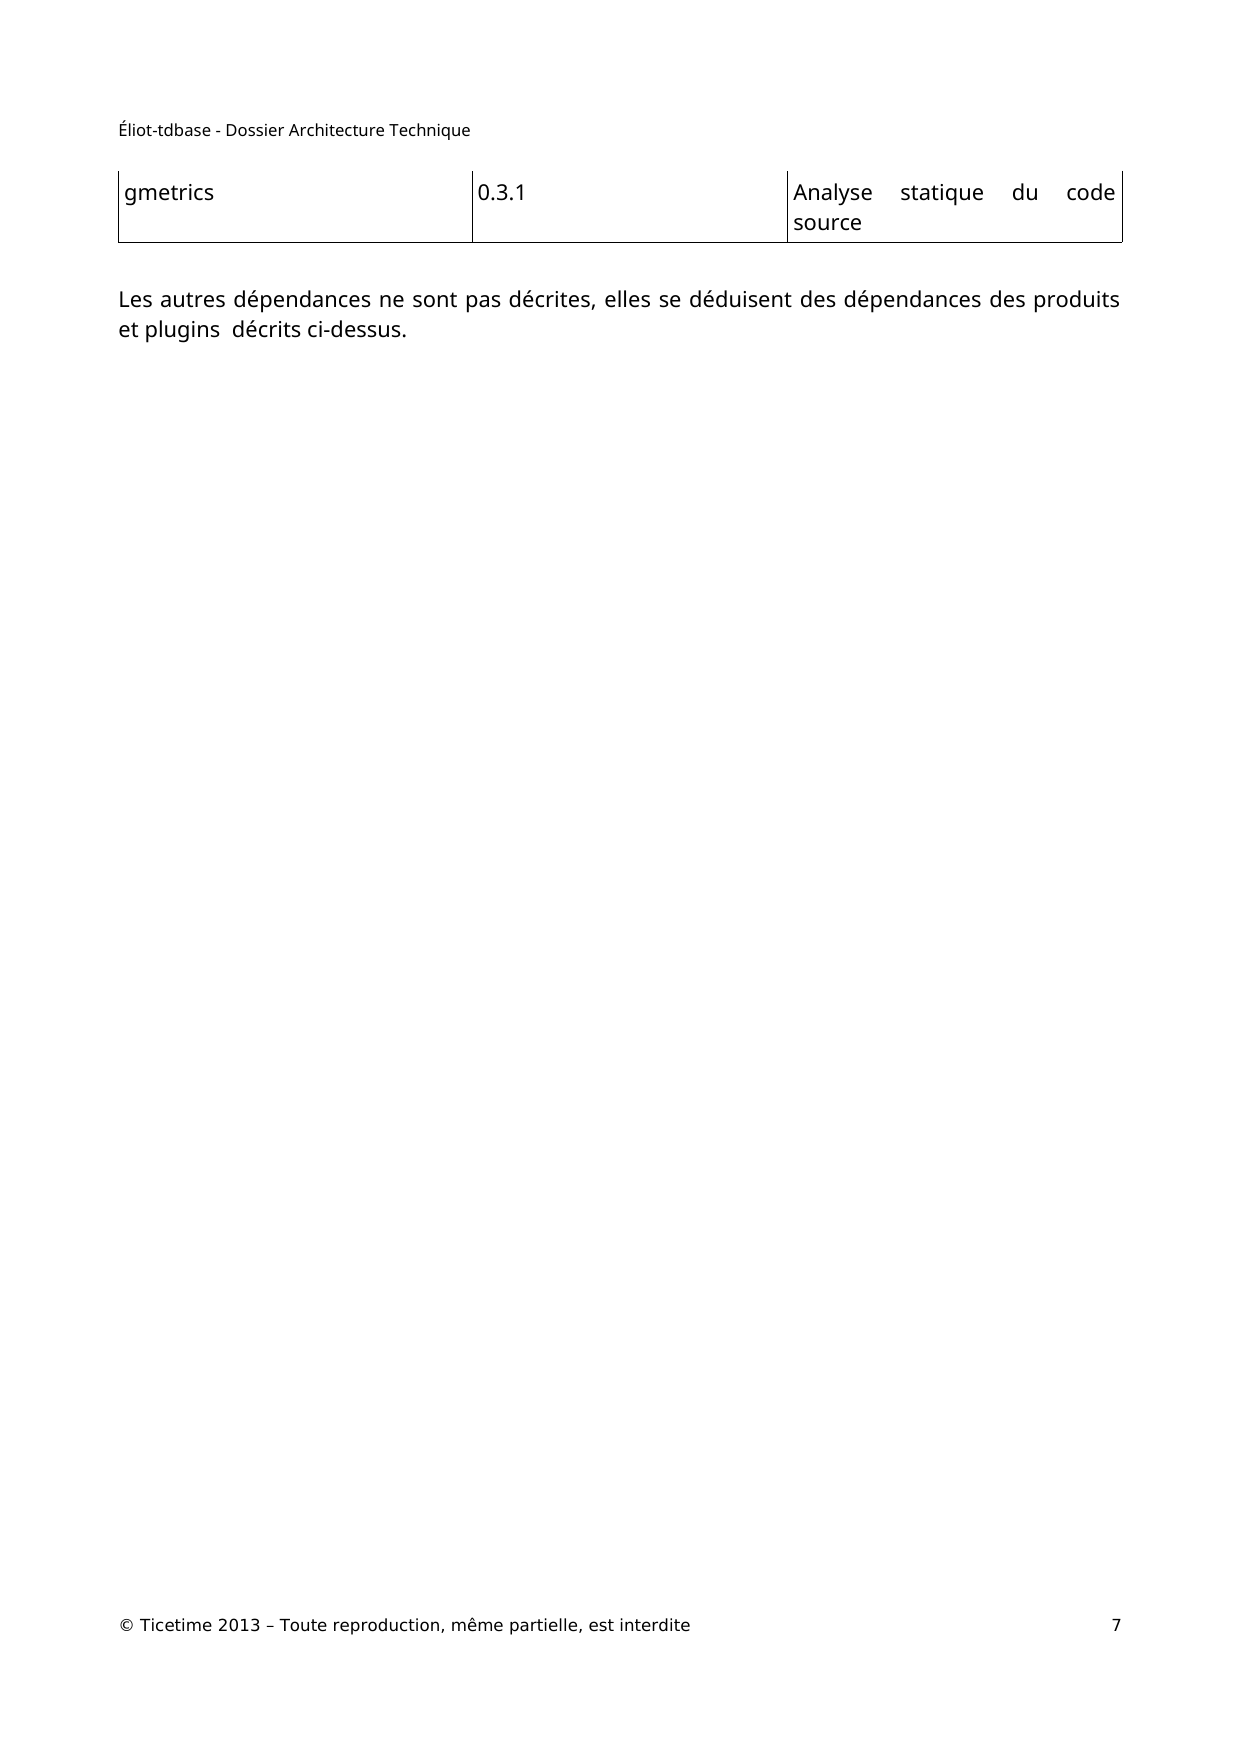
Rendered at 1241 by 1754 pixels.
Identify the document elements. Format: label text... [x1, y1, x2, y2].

table_cell gmetrics [119, 171, 472, 242]
text Les autres dépendances ne sont pas décrites, elles se déduisent des dépendances des produits et plugins décrits ci-dessus. [118, 284, 1122, 344]
table_cell 0.3.1 [473, 171, 787, 242]
table_cell Analyse statique du code source [788, 171, 1122, 242]
